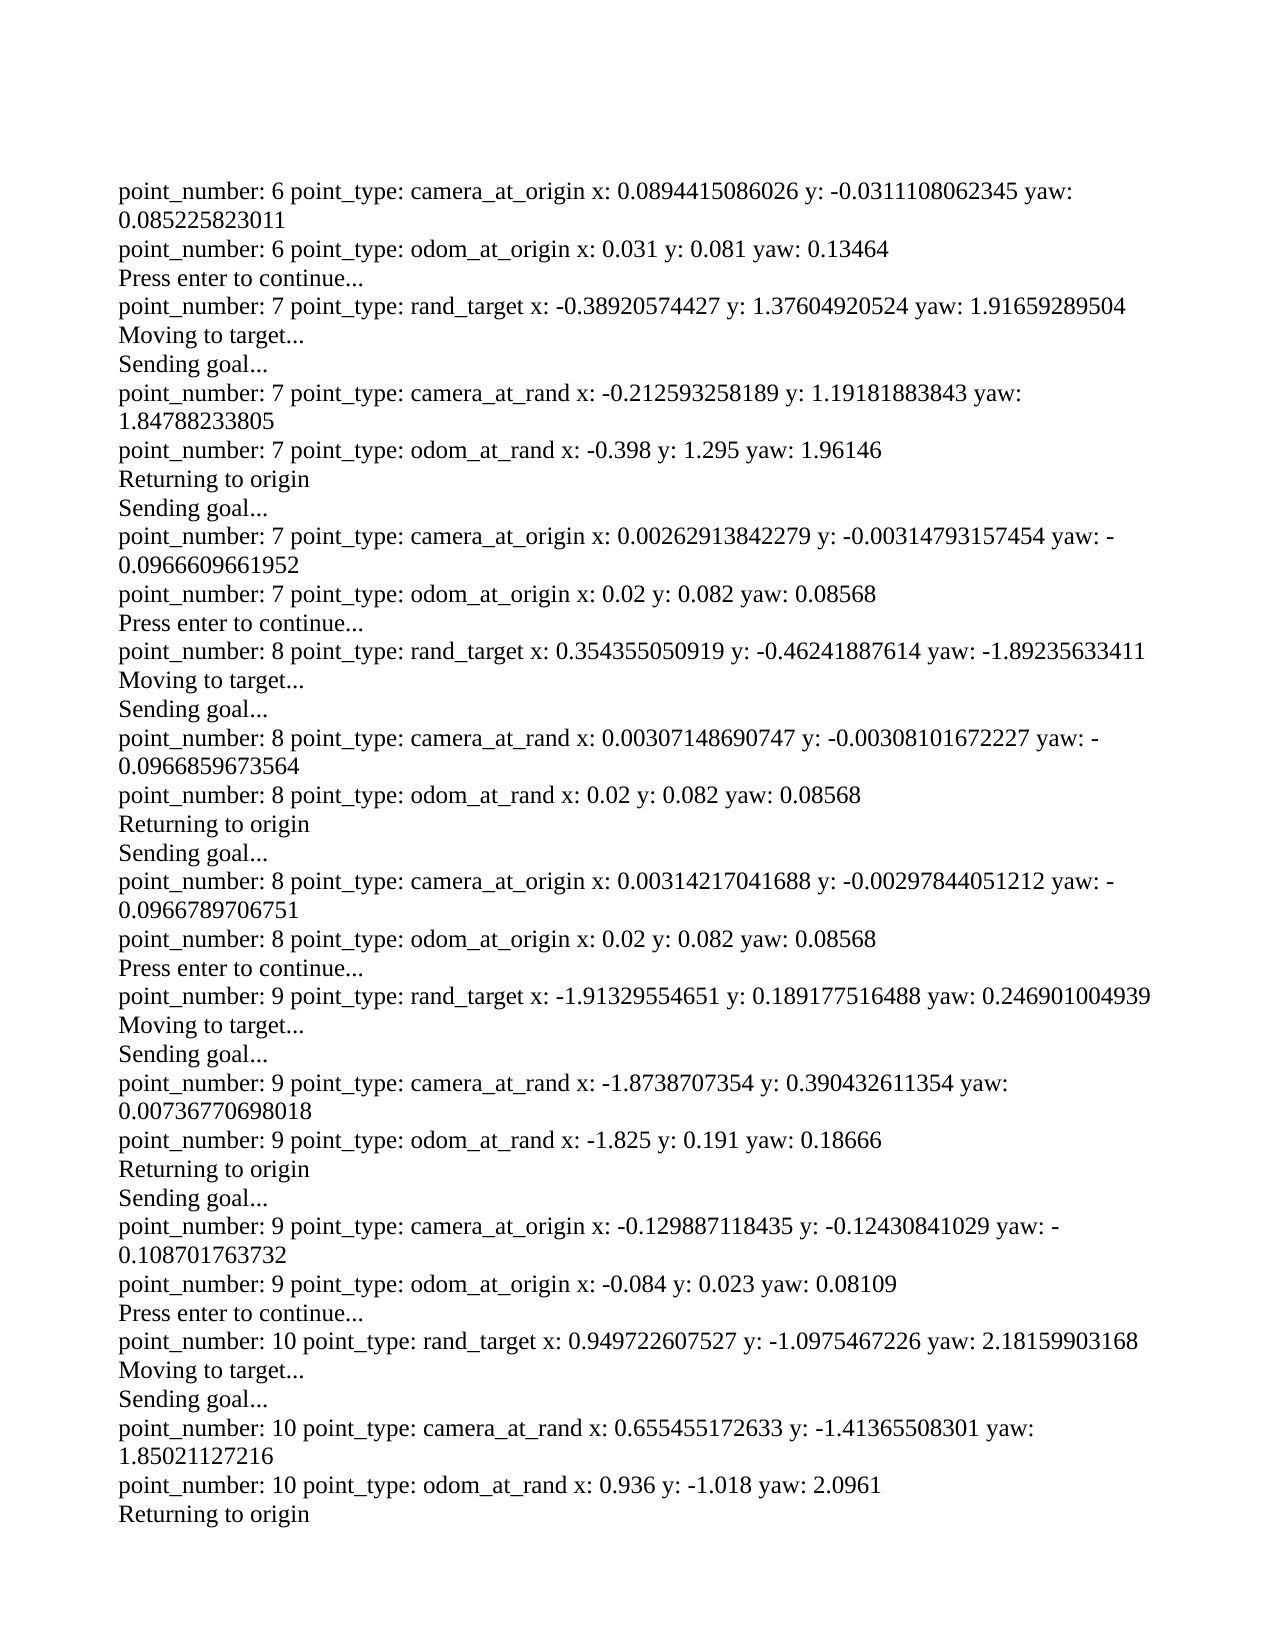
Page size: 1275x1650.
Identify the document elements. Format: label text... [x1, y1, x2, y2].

text point_number: 9 point_type: camera_at_origin x: -0.129887118435 y: -0.12430841029 yaw: -0.108701763732 [118, 1211, 1157, 1269]
text Sending goal... [118, 1183, 1157, 1211]
text point_number: 6 point_type: odom_at_origin x: 0.031 y: 0.081 yaw: 0.13464 [118, 234, 1157, 263]
text Press enter to continue... [118, 953, 1157, 981]
text Sending goal... [118, 1039, 1157, 1068]
text point_number: 8 point_type: odom_at_rand x: 0.02 y: 0.082 yaw: 0.08568 [118, 780, 1157, 809]
text point_number: 10 point_type: rand_target x: 0.949722607527 y: -1.0975467226 yaw: 2.18159903168 [118, 1326, 1157, 1355]
text Moving to target... [118, 665, 1157, 694]
text point_number: 10 point_type: odom_at_rand x: 0.936 y: -1.018 yaw: 2.0961 [118, 1470, 1157, 1499]
text point_number: 10 point_type: camera_at_rand x: 0.655455172633 y: -1.41365508301 yaw: 1.85021127216 [118, 1413, 1157, 1470]
text Press enter to continue... [118, 1298, 1157, 1326]
text Sending goal... [118, 349, 1157, 378]
text Moving to target... [118, 320, 1157, 349]
text point_number: 9 point_type: camera_at_rand x: -1.8738707354 y: 0.390432611354 yaw: 0.00736770698018 [118, 1068, 1157, 1125]
text point_number: 7 point_type: odom_at_rand x: -0.398 y: 1.295 yaw: 1.96146 [118, 435, 1157, 464]
text point_number: 8 point_type: camera_at_rand x: 0.00307148690747 y: -0.00308101672227 yaw: -0.0966859673564 [118, 723, 1157, 780]
text Returning to origin [118, 1154, 1157, 1183]
text Returning to origin [118, 1499, 1157, 1528]
text point_number: 8 point_type: camera_at_origin x: 0.00314217041688 y: -0.00297844051212 yaw: -0.0966789706751 [118, 866, 1157, 924]
text Moving to target... [118, 1010, 1157, 1039]
text Press enter to continue... [118, 608, 1157, 636]
text point_number: 9 point_type: odom_at_rand x: -1.825 y: 0.191 yaw: 0.18666 [118, 1125, 1157, 1154]
text Returning to origin [118, 464, 1157, 493]
text point_number: 7 point_type: camera_at_origin x: 0.00262913842279 y: -0.00314793157454 yaw: -0.0966609661952 [118, 521, 1157, 579]
text point_number: 9 point_type: odom_at_origin x: -0.084 y: 0.023 yaw: 0.08109 [118, 1269, 1157, 1298]
text Press enter to continue... [118, 263, 1157, 291]
text Moving to target... [118, 1355, 1157, 1384]
text point_number: 7 point_type: odom_at_origin x: 0.02 y: 0.082 yaw: 0.08568 [118, 579, 1157, 608]
text Sending goal... [118, 493, 1157, 521]
text Sending goal... [118, 694, 1157, 723]
text point_number: 7 point_type: camera_at_rand x: -0.212593258189 y: 1.19181883843 yaw: 1.84788233805 [118, 378, 1157, 435]
text Sending goal... [118, 1384, 1157, 1413]
text point_number: 8 point_type: rand_target x: 0.354355050919 y: -0.46241887614 yaw: -1.89235633411 [118, 636, 1157, 665]
text Returning to origin [118, 809, 1157, 838]
text point_number: 6 point_type: camera_at_origin x: 0.0894415086026 y: -0.0311108062345 yaw: 0.085225823011 [118, 176, 1157, 234]
text point_number: 9 point_type: rand_target x: -1.91329554651 y: 0.189177516488 yaw: 0.246901004939 [118, 981, 1157, 1010]
text Sending goal... [118, 838, 1157, 866]
text point_number: 8 point_type: odom_at_origin x: 0.02 y: 0.082 yaw: 0.08568 [118, 924, 1157, 953]
text point_number: 7 point_type: rand_target x: -0.38920574427 y: 1.37604920524 yaw: 1.91659289504 [118, 291, 1157, 320]
